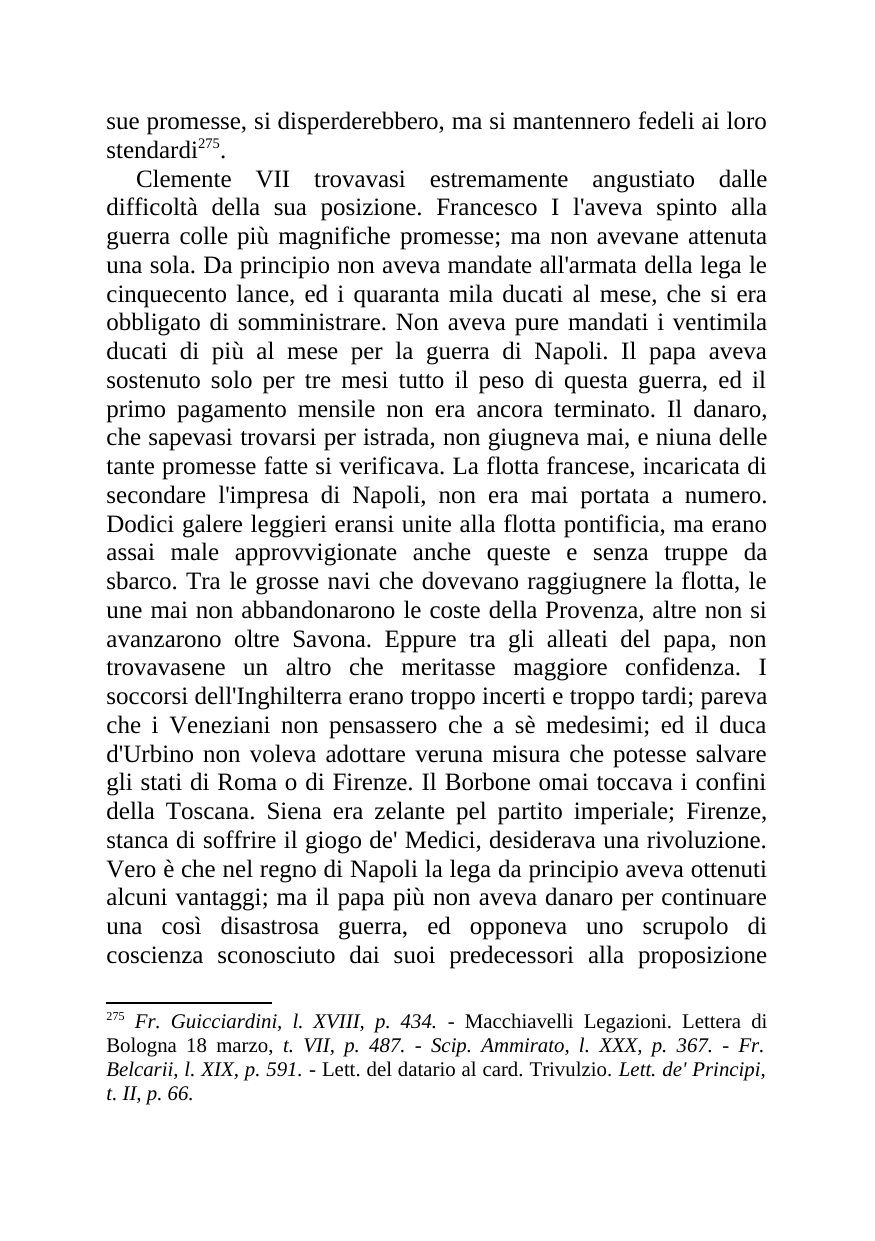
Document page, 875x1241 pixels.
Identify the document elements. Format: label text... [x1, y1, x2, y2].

text Clemente VII trovavasi estremamente angustiato dalle difficoltà della sua posizione. Francesco I l'aveva spinto alla guerra colle più magnifiche promesse; ma non avevane attenuta una sola. Da principio non aveva mandate all'armata della lega le cinquecento lance, ed i quaranta mila ducati al mese, che si era obbligato di somministrare. Non aveva pure mandati i ventimila ducati di più al mese per la guerra di Napoli. Il papa aveva sostenuto solo per tre mesi tutto il peso di questa guerra, ed il primo pagamento mensile non era ancora terminato. Il danaro, che sapevasi trovarsi per istrada, non giugneva mai, e niuna delle tante promesse fatte si verificava. La flotta francese, incaricata di secondare l'impresa di Napoli, non era mai portata a numero. Dodici galere leggieri eransi unite alla flotta pontificia, ma erano assai male approvvigionate anche queste e senza truppe da sbarco. Tra le grosse navi che dovevano raggiugnere la flotta, le une mai non abbandonarono le coste della Provenza, altre non si avanzarono oltre Savona. Eppure tra gli alleati del papa, non trovavasene un altro che meritasse maggiore confidenza. I soccorsi dell'Inghilterra erano troppo incerti e troppo tardi; pareva che i Veneziani non pensassero che a sè medesimi; ed il duca d'Urbino non voleva adottare veruna misura che potesse salvare gli stati di Roma o di Firenze. Il Borbone omai toccava i confini della Toscana. Siena era zelante pel partito imperiale; Firenze, stanca di soffrire il giogo de' Medici, desiderava una rivoluzione. Vero è che nel regno di Napoli la lega da principio aveva ottenuti alcuni vantaggi; ma il papa più non aveva danaro per continuare una così disastrosa guerra, ed opponeva uno scrupolo di coscienza sconosciuto dai suoi predecessori alla proposizione [106, 164, 768, 969]
text Fr. Guicciardini, l. XVIII, p. 434. - Macchiavelli Legazioni. Lettera di Bologna 18 marzo, t. VII, p. 487. - Scip. Ammirato, l. XXX, p. 367. - Fr. Belcarii, l. XIX, p. 591. - Lett. del datario al card. Trivulzio. Lett. de' Principi, t. II, p. 66. [106, 1009, 768, 1105]
text sue promesse, si disperderebbero, ma si mantennero fedeli ai loro stendardi. [106, 106, 768, 164]
